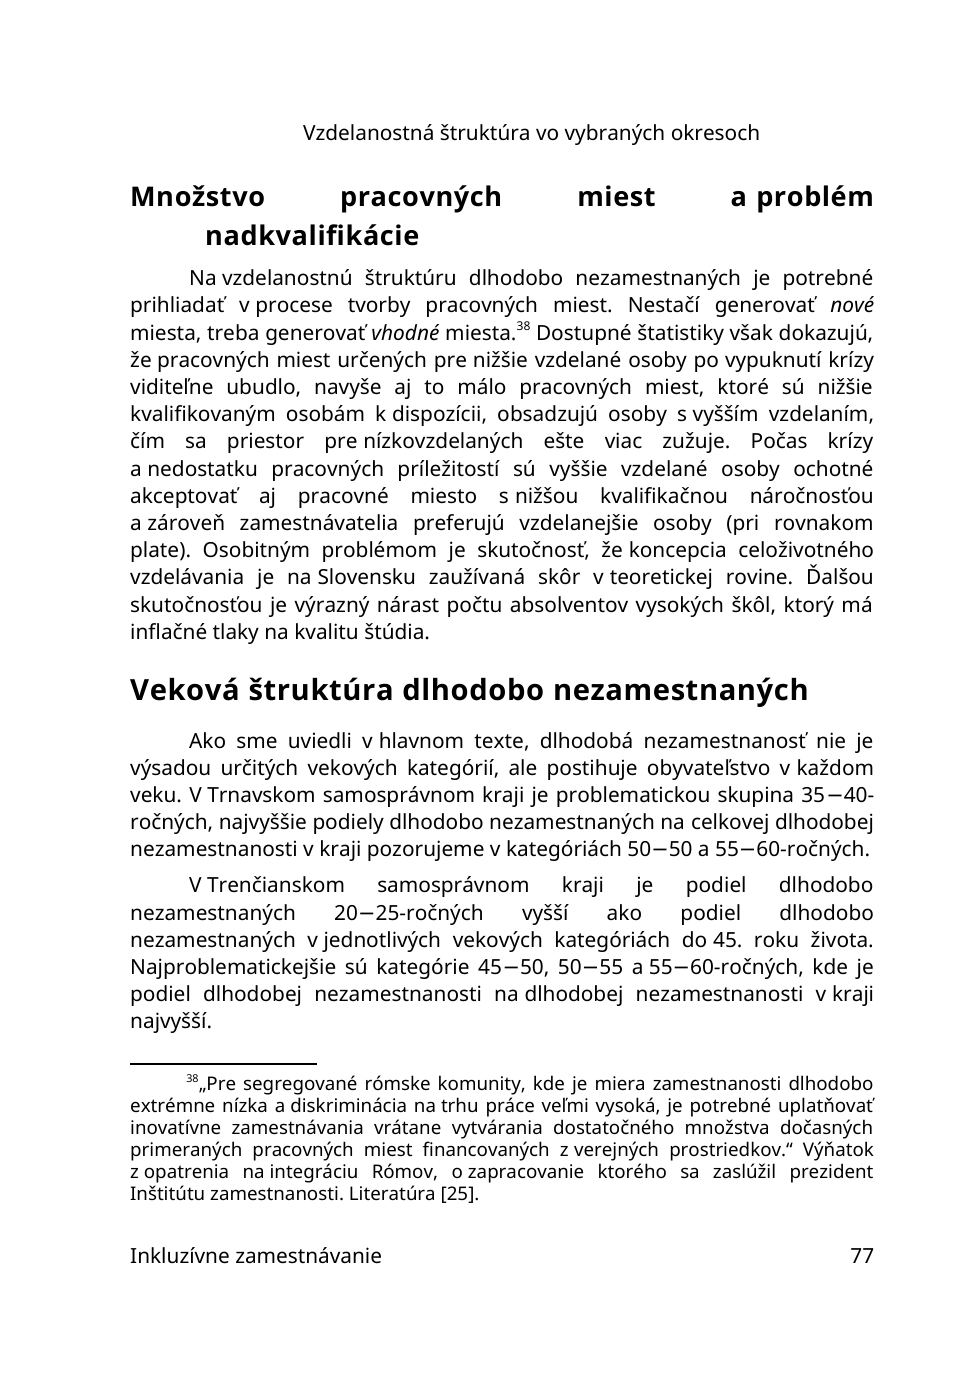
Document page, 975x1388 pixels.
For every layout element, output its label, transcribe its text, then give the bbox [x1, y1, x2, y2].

text Ako sme uviedli v hlavnom texte, dlhodobá nezamestnanosť nie je výsadou určitých vekových kategórií, ale postihuje obyvateľstvo v každom veku. V Trnavskom samosprávnom kraji je problematickou skupina 35−40-ročných, najvyššie podiely dlhodobo nezamestnaných na celkovej dlhodobej nezamestnanosti v kraji pozorujeme v kategóriách 50−50 a 55−60-ročných. [130, 726, 874, 862]
text V Trenčianskom samosprávnom kraji je podiel dlhodobo nezamestnaných 20−25-ročných vyšší ako podiel dlhodobo nezamestnaných v jednotlivých vekových kategóriách do 45. roku života. Najproblematickejšie sú kategórie 45−50, 50−55 a 55−60-ročných, kde je podiel dlhodobej nezamestnanosti na dlhodobej nezamestnanosti v kraji najvyšší. [130, 871, 874, 1034]
subtitle Veková štruktúra dlhodobo nezamestnaných [130, 669, 874, 709]
text „Pre segregované rómske komunity, kde je miera zamestnanosti dlhodobo extrémne nízka a diskriminácia na trhu práce veľmi vysoká, je potrebné uplatňovať inovatívne zamestnávania vrátane vytvárania dostatočného množstva dočasných primeraných pracovných miest financovaných z verejných prostriedkov.“ Výňatok z opatrenia na integráciu Rómov, o zapracovanie ktorého sa zaslúžil prezident Inštitútu zamestnanosti. Literatúra [25]. [130, 1070, 874, 1206]
subtitle Množstvo pracovných miest a problém nadkvalifikácie [130, 177, 874, 253]
text Na vzdelanostnú štruktúru dlhodobo nezamestnaných je potrebné prihliadať v procese tvorby pracovných miest. Nestačí generovať nové miesta, treba generovať vhodné miesta. Dostupné štatistiky však dokazujú, že pracovných miest určených pre nižšie vzdelané osoby po vypuknutí krízy viditeľne ubudlo, navyše aj to málo pracovných miest, ktoré sú nižšie kvalifikovaným osobám k dispozícii, obsadzujú osoby s vyšším vzdelaním, čím sa priestor pre nízkovzdelaných ešte viac zužuje. Počas krízy a nedostatku pracovných príležitostí sú vyššie vzdelané osoby ochotné akceptovať aj pracovné miesto s nižšou kvalifikačnou náročnosťou a zároveň zamestnávatelia preferujú vzdelanejšie osoby (pri rovnakom plate). Osobitným problémom je skutočnosť, že koncepcia celoživotného vzdelávania je na Slovensku zaužívaná skôr v teoretickej rovine. Ďalšou skutočnosťou je výrazný nárast počtu absolventov vysokých škôl, ktorý má inflačné tlaky na kvalitu štúdia. [130, 264, 874, 645]
